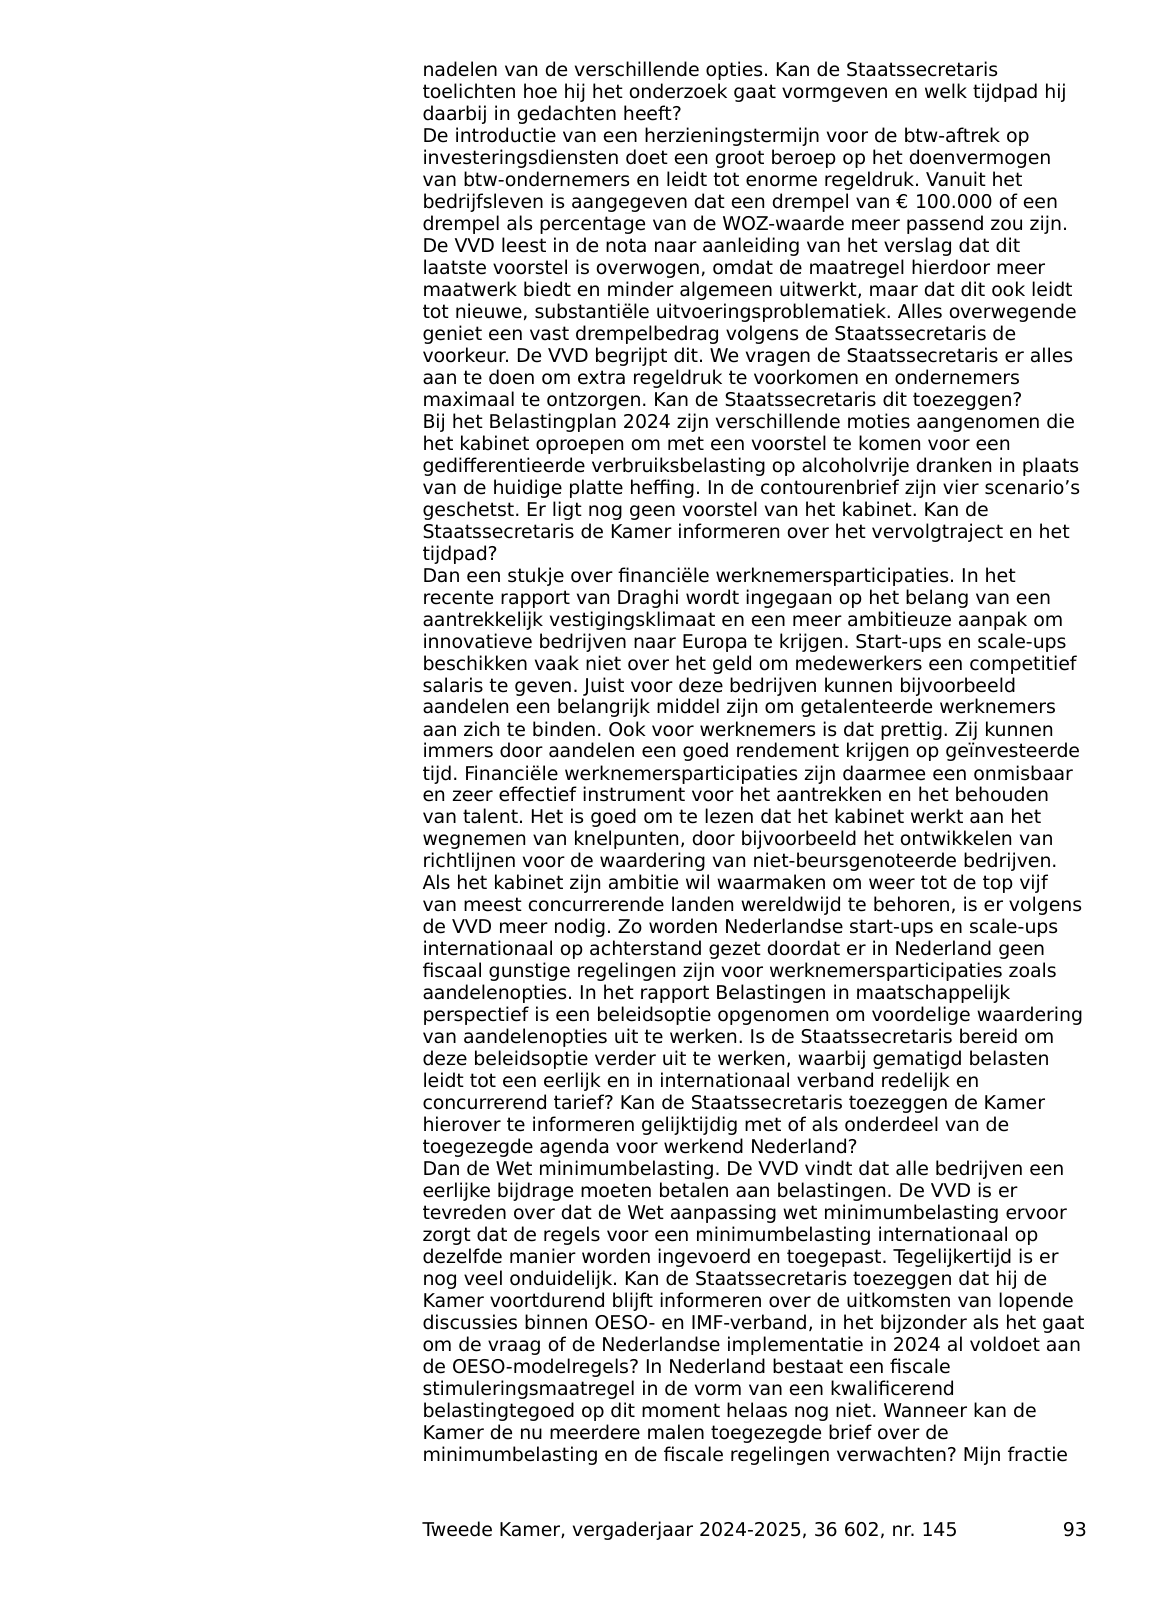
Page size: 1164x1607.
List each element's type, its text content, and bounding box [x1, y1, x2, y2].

text Dan een stukje over financiële werknemersparticipaties. In het recente rapport van Draghi wordt ingegaan op het belang van een aantrekkelijk vestigingsklimaat en een meer ambitieuze aanpak om innovatieve bedrijven naar Europa te krijgen. Start-ups en scale-ups beschikken vaak niet over het geld om medewerkers een competitief salaris te geven. Juist voor deze bedrijven kunnen bijvoorbeeld aandelen een belangrijk middel zijn om getalenteerde werknemers aan zich te binden. Ook voor werknemers is dat prettig. Zij kunnen immers door aandelen een goed rendement krijgen op geïnvesteerde tijd. Financiële werknemersparticipaties zijn daarmee een onmisbaar en zeer effectief instrument voor het aantrekken en het behouden van talent. Het is goed om te lezen dat het kabinet werkt aan het wegnemen van knelpunten, door bijvoorbeeld het ontwikkelen van richtlijnen voor de waardering van niet-beursgenoteerde bedrijven. Als het kabinet zijn ambitie wil waarmaken om weer tot de top vijf van meest concurrerende landen wereldwijd te behoren, is er volgens de VVD meer nodig. Zo worden Nederlandse start-ups en scale-ups internationaal op achterstand gezet doordat er in Nederland geen fiscaal gunstige regelingen zijn voor werknemersparticipaties zoals aandelenopties. In het rapport Belastingen in maatschappelijk perspectief is een beleidsoptie opgenomen om voordelige waardering van aandelenopties uit te werken. Is de Staatssecretaris bereid om deze beleidsoptie verder uit te werken, waarbij gematigd belasten leidt tot een eerlijk en in internationaal verband redelijk en concurrerend tarief? Kan de Staatssecretaris toezeggen de Kamer hierover te informeren gelijktijdig met of als onderdeel van de toegezegde agenda voor werkend Nederland? [422, 564, 1087, 1158]
text Bij het Belastingplan 2024 zijn verschillende moties aangenomen die het kabinet oproepen om met een voorstel te komen voor een gedifferentieerde verbruiksbelasting op alcoholvrije dranken in plaats van de huidige platte heffing. In de contourenbrief zijn vier scenario’s geschetst. Er ligt nog geen voorstel van het kabinet. Kan de Staatssecretaris de Kamer informeren over het vervolgtraject en het tijdpad? [422, 411, 1087, 564]
text De introductie van een herzieningstermijn voor de btw-aftrek op investeringsdiensten doet een groot beroep op het doenvermogen van btw-ondernemers en leidt tot enorme regeldruk. Vanuit het bedrijfsleven is aangegeven dat een drempel van € 100.000 of een drempel als percentage van de WOZ-waarde meer passend zou zijn. De VVD leest in de nota naar aanleiding van het verslag dat dit laatste voorstel is overwogen, omdat de maatregel hierdoor meer maatwerk biedt en minder algemeen uitwerkt, maar dat dit ook leidt tot nieuwe, substantiële uitvoeringsproblematiek. Alles overwegende geniet een vast drempelbedrag volgens de Staatssecretaris de voorkeur. De VVD begrijpt dit. We vragen de Staatssecretaris er alles aan te doen om extra regeldruk te voorkomen en ondernemers maximaal te ontzorgen. Kan de Staatssecretaris dit toezeggen? [422, 125, 1087, 411]
text nadelen van de verschillende opties. Kan de Staatssecretaris toelichten hoe hij het onderzoek gaat vormgeven en welk tijdpad hij daarbij in gedachten heeft? [422, 59, 1087, 125]
text Dan de Wet minimumbelasting. De VVD vindt dat alle bedrijven een eerlijke bijdrage moeten betalen aan belastingen. De VVD is er tevreden over dat de Wet aanpassing wet minimumbelasting ervoor zorgt dat de regels voor een minimumbelasting internationaal op dezelfde manier worden ingevoerd en toegepast. Tegelijkertijd is er nog veel onduidelijk. Kan de Staatssecretaris toezeggen dat hij de Kamer voortdurend blijft informeren over de uitkomsten van lopende discussies binnen OESO- en IMF-verband, in het bijzonder als het gaat om de vraag of de Nederlandse implementatie in 2024 al voldoet aan de OESO-modelregels? In Nederland bestaat een fiscale stimuleringsmaatregel in de vorm van een kwalificerend belastingtegoed op dit moment helaas nog niet. Wanneer kan de Kamer de nu meerdere malen toegezegde brief over de minimumbelasting en de fiscale regelingen verwachten? Mijn fractie [422, 1158, 1087, 1466]
